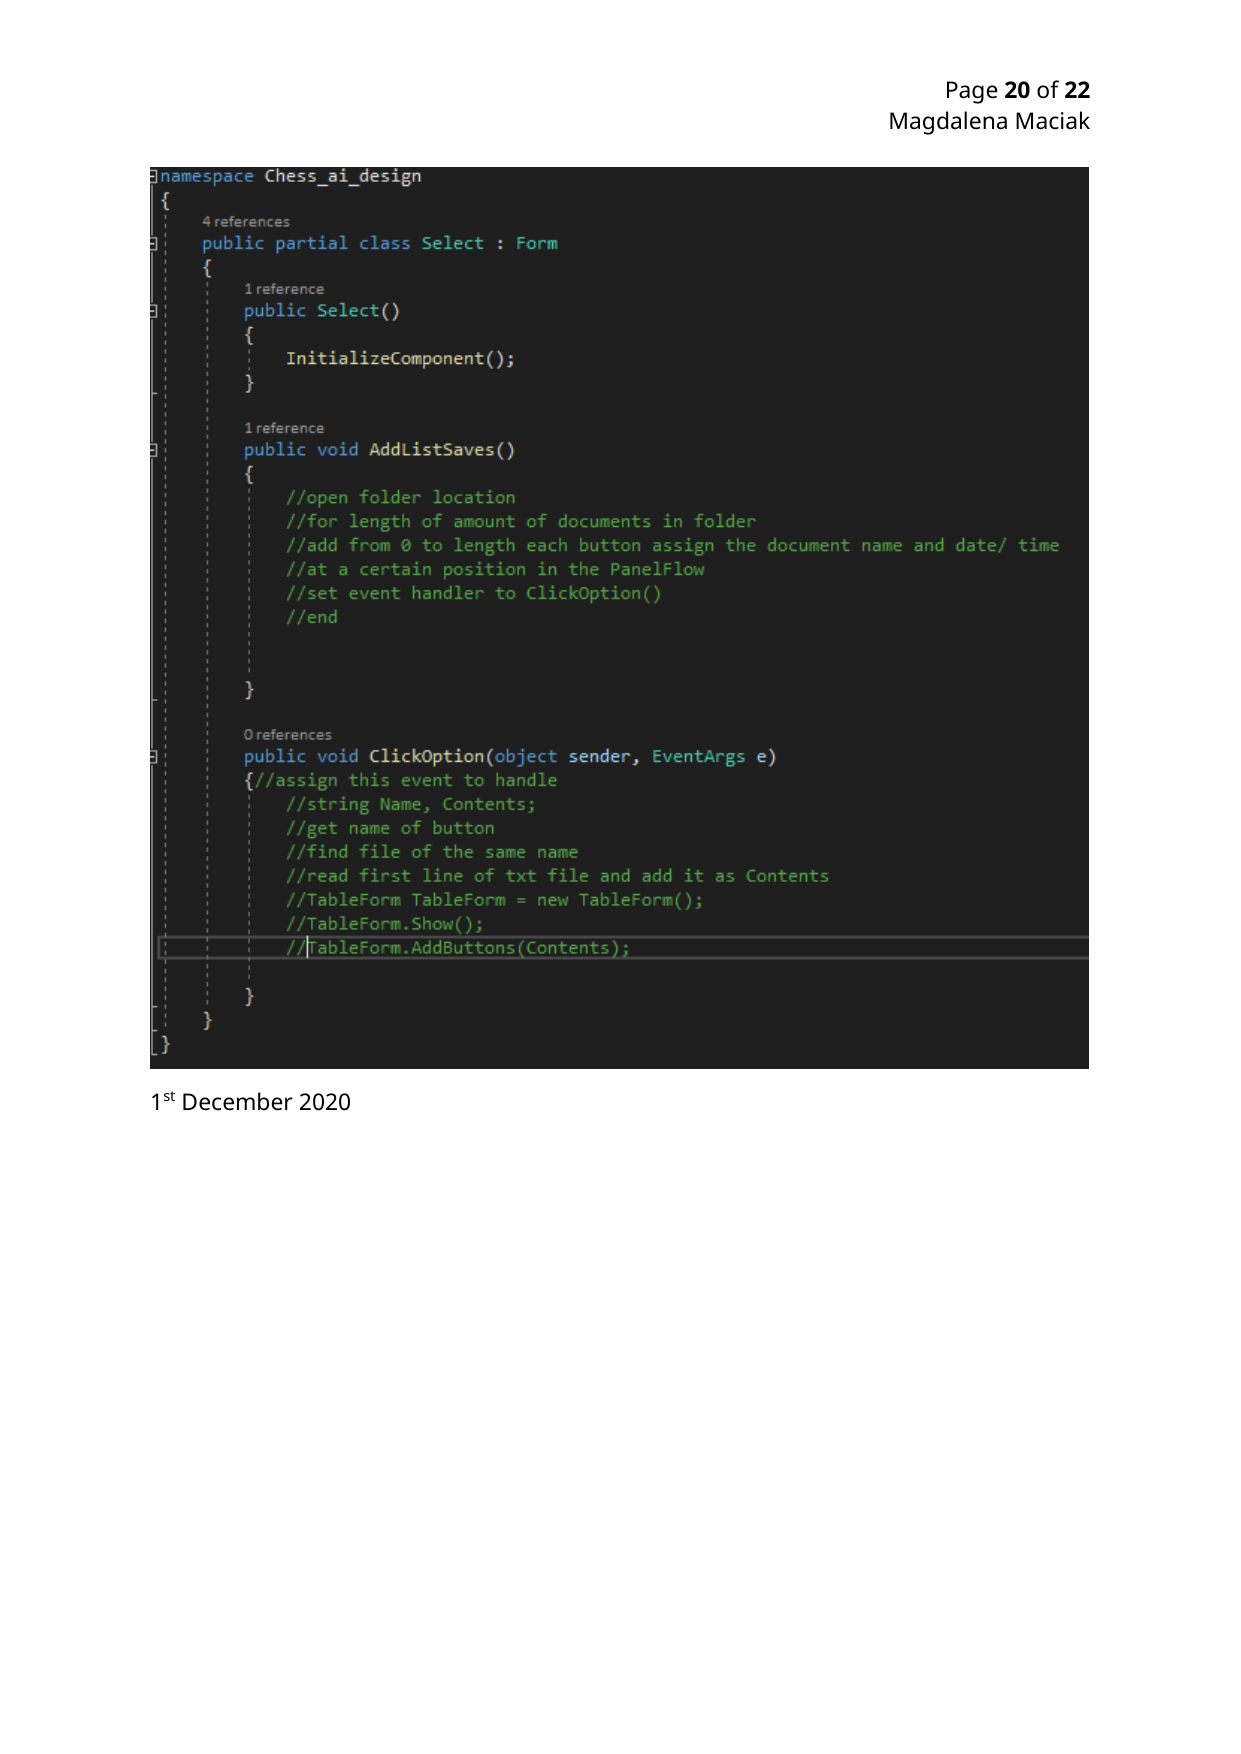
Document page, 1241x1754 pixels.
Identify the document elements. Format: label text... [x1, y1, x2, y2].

text 1st December 2020 [150, 1086, 1090, 1117]
